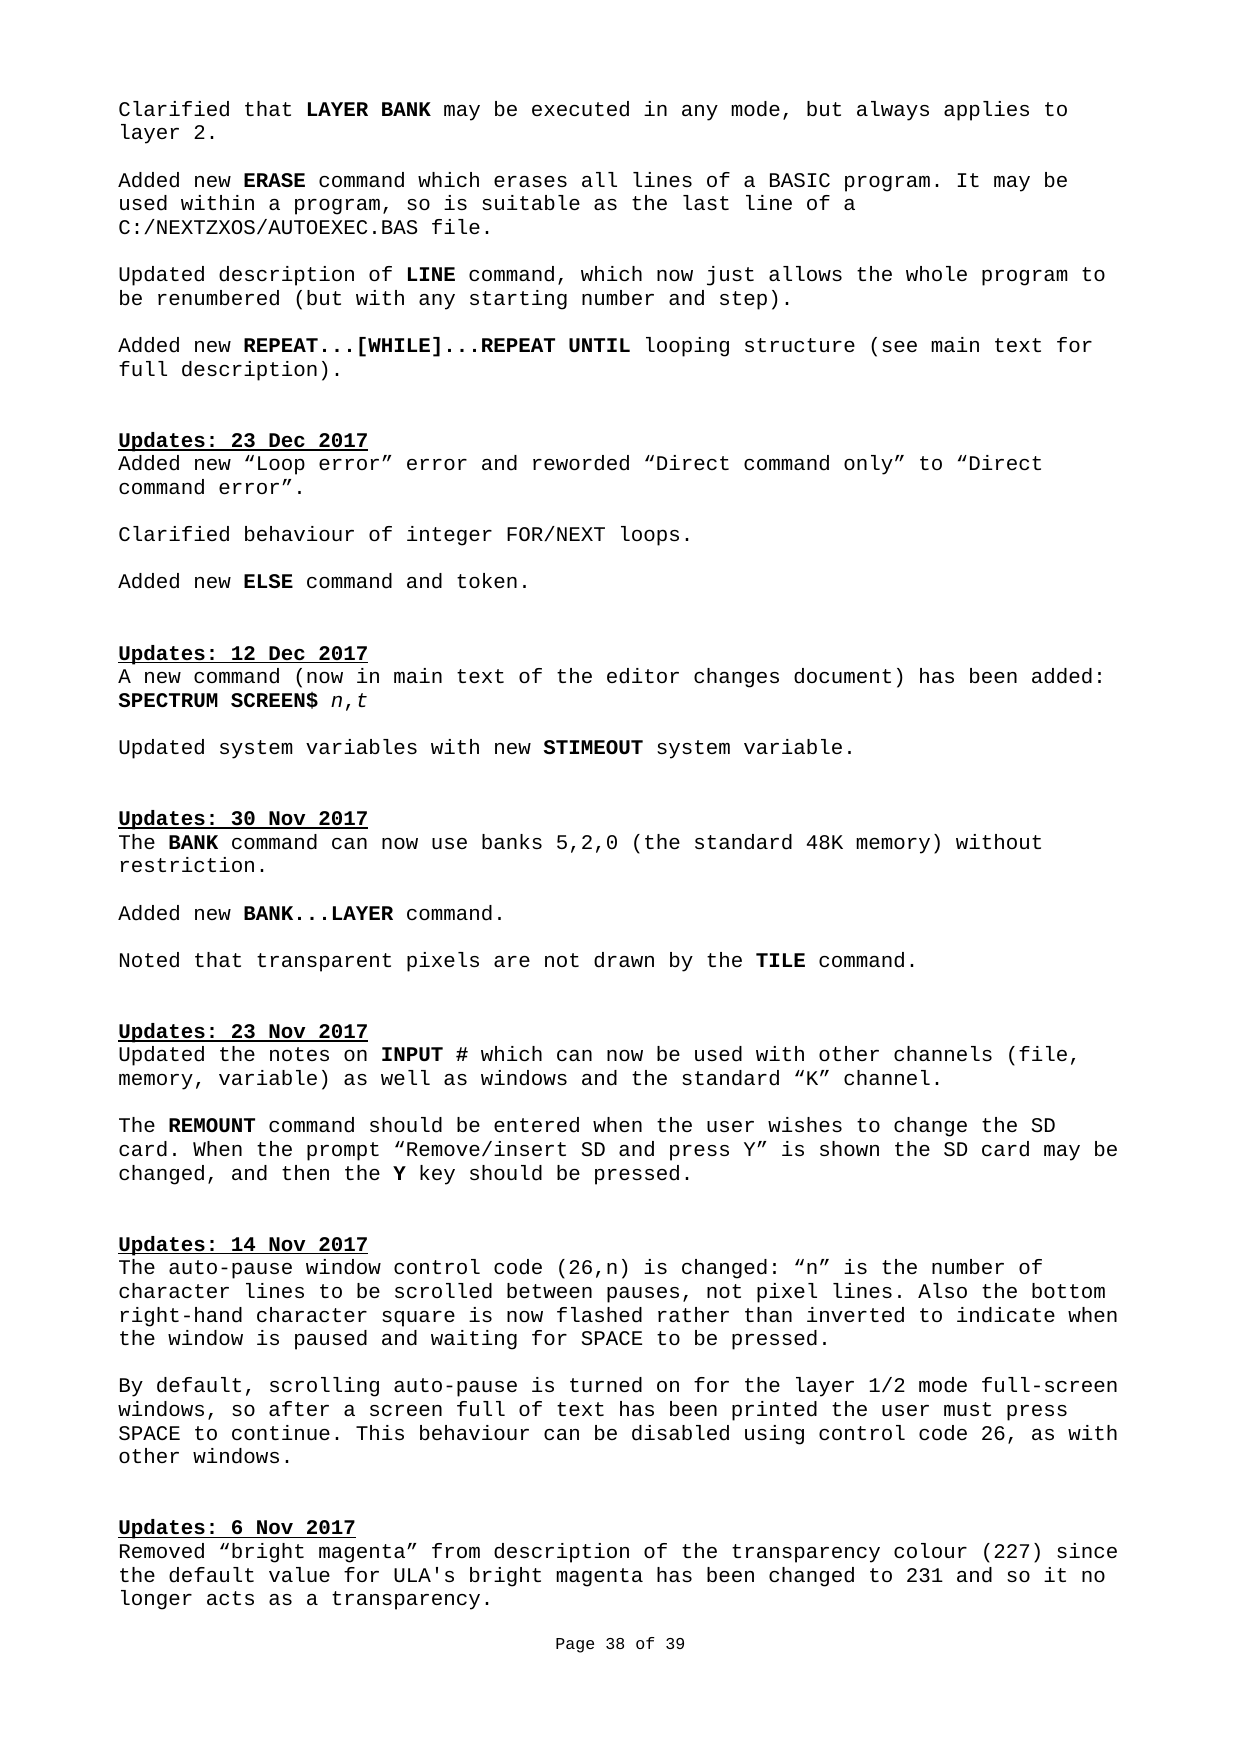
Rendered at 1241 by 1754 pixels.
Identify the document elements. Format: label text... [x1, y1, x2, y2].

text The REMOUNT command should be entered when the user wishes to change the SD card. When the prompt “Remove/insert SD and press Y” is shown the SD card may be changed, and then the Y key should be pressed. [118, 1115, 1122, 1186]
text A new command (now in main text of the editor changes document) has been added: [118, 666, 1122, 690]
text Noted that transparent pixels are not drawn by the TILE command. [118, 950, 1122, 973]
text Updated description of LINE command, which now just allows the whole program to be renumbered (but with any starting number and step). [118, 264, 1122, 311]
text By default, scrolling auto-pause is turned on for the layer 1/2 mode full-screen windows, so after a screen full of text has been printed the user must press SPACE to continue. This behaviour can be disabled using control code 26, as with other windows. [118, 1376, 1122, 1470]
text The BANK command can now use banks 5,2,0 (the standard 48K memory) without restriction. [118, 832, 1122, 879]
text Added new “Loop error” error and reworded “Direct command only” to “Direct command error”. [118, 453, 1122, 501]
text Clarified behaviour of integer FOR/NEXT loops. [118, 524, 1122, 548]
text Updates: 23 Dec 2017 [118, 430, 1122, 453]
text Updates: 6 Nov 2017 [118, 1517, 1122, 1541]
text Updates: 12 Dec 2017 [118, 642, 1122, 666]
text Updates: 23 Nov 2017 [118, 1021, 1122, 1044]
text Added new ELSE command and token. [118, 572, 1122, 595]
text Updates: 14 Nov 2017 [118, 1234, 1122, 1257]
text Updated system variables with new STIMEOUT system variable. [118, 737, 1122, 761]
text Removed “bright magenta” from description of the transparency colour (227) since the default value for ULA's bright magenta has been changed to 231 and so it no longer acts as a transparency. [118, 1541, 1122, 1612]
text Clarified that LAYER BANK may be executed in any mode, but always applies to layer 2. [118, 99, 1122, 146]
text Updates: 30 Nov 2017 [118, 808, 1122, 832]
text The auto-pause window control code (26,n) is changed: “n” is the number of character lines to be scrolled between pauses, not pixel lines. Also the bottom right-hand character square is now flashed rather than inverted to indicate when the window is paused and waiting for SPACE to be pressed. [118, 1257, 1122, 1352]
text Added new BANK...LAYER command. [118, 903, 1122, 926]
text SPECTRUM SCREEN$ n,t [118, 690, 1122, 713]
text Updated the notes on INPUT # which can now be used with other channels (file, memory, variable) as well as windows and the standard “K” channel. [118, 1044, 1122, 1092]
text Added new REPEAT...[WHILE]...REPEAT UNTIL looping structure (see main text for full description). [118, 335, 1122, 382]
text Added new ERASE command which erases all lines of a BASIC program. It may be used within a program, so is suitable as the last line of a C:/NEXTZXOS/AUTOEXEC.BAS file. [118, 169, 1122, 241]
